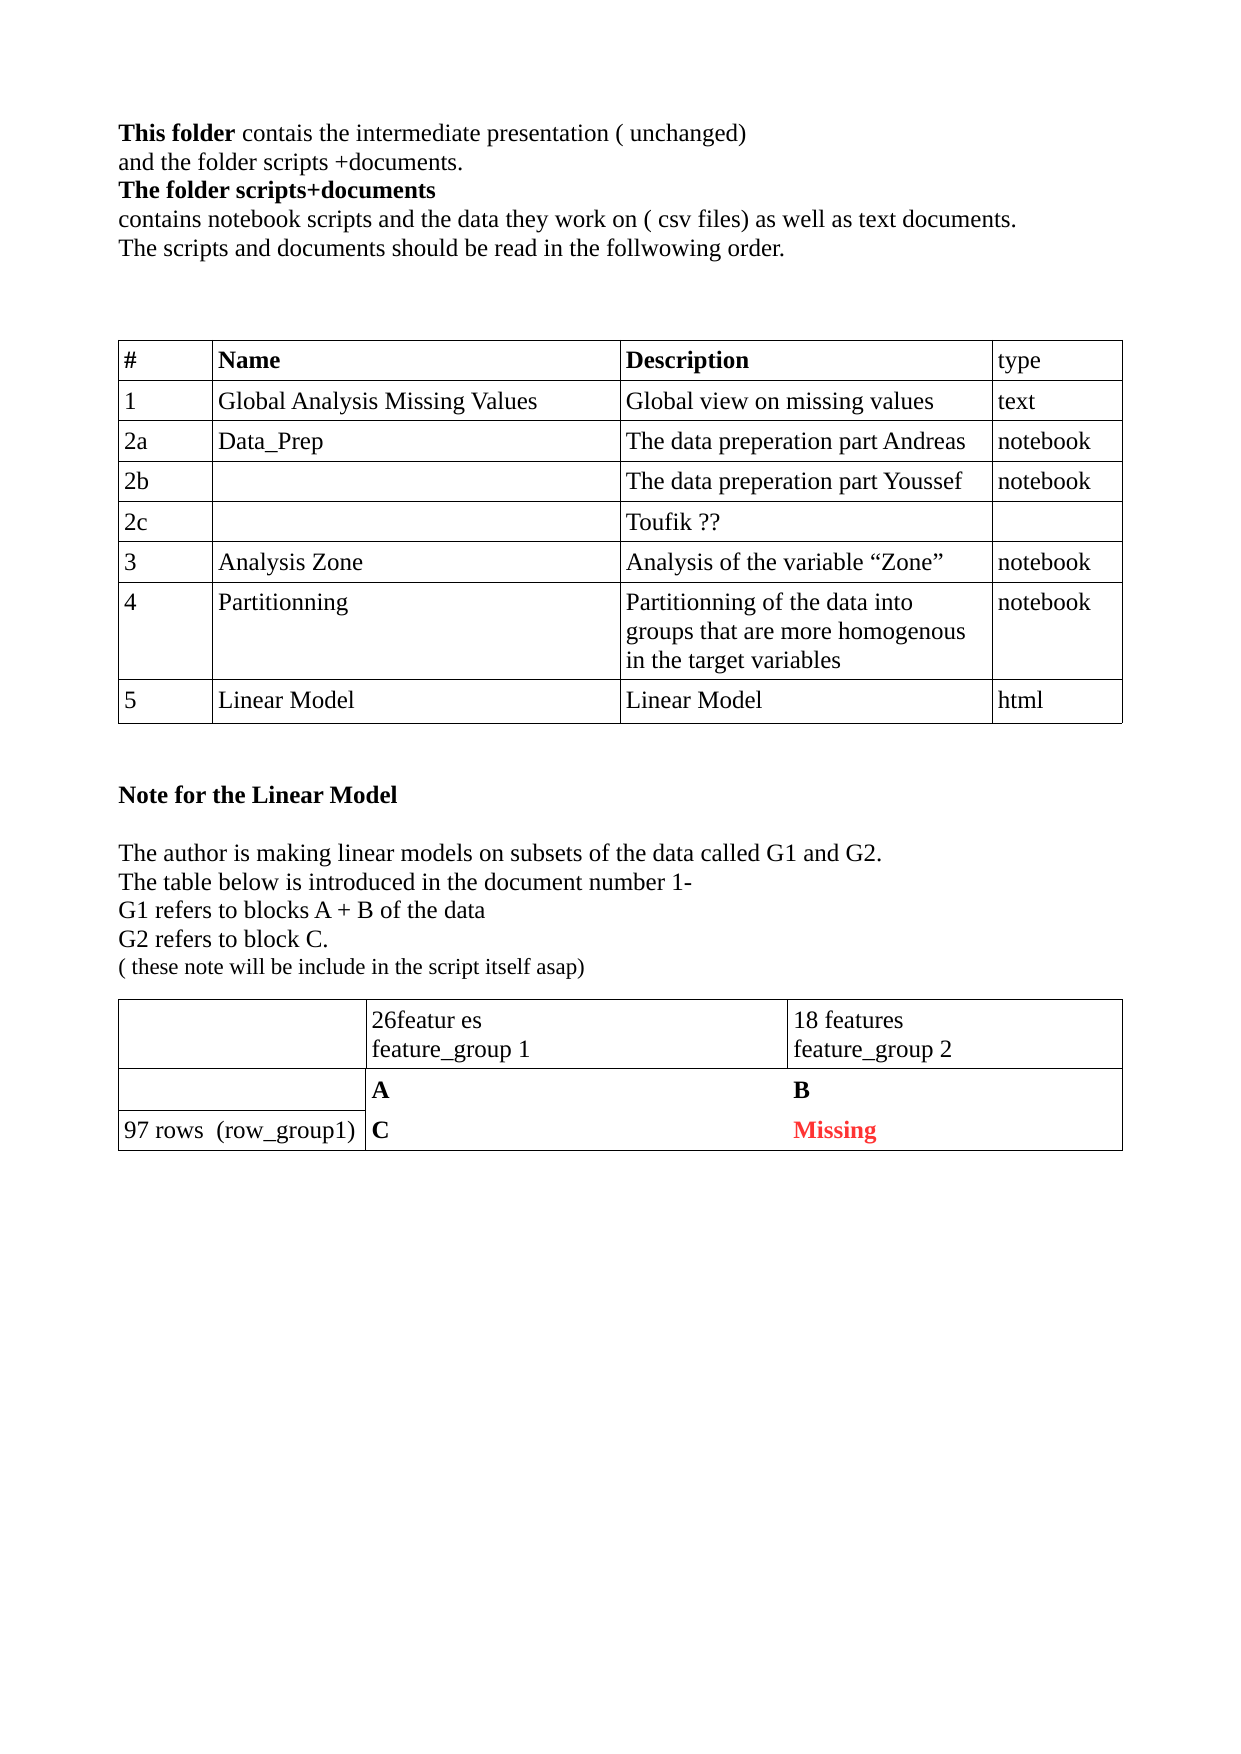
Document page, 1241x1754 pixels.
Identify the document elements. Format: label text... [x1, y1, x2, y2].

table_cell notebook [993, 542, 1122, 582]
table_cell [993, 502, 1122, 541]
table_cell 2b [119, 462, 212, 501]
table_cell 97 rows (row_group1) [119, 1111, 365, 1150]
text contains notebook scripts and the data they work on ( csv files) as well as text documents. [118, 204, 1122, 233]
text ( these note will be include in the script itself asap) [118, 953, 1122, 979]
text The scripts and documents should be read in the follwowing order. [118, 233, 1122, 262]
table_cell Analysis Zone [213, 542, 620, 582]
table_cell notebook [993, 583, 1122, 679]
table_cell [119, 1069, 365, 1109]
table_cell The data preperation part Andreas [621, 421, 992, 461]
table_cell [213, 502, 620, 541]
text G1 refers to blocks A + B of the data [118, 896, 1122, 924]
table_cell notebook [993, 462, 1122, 501]
table_cell notebook [993, 421, 1122, 461]
table_cell Partitionning of the data into groups that are more homogenous in the target variables [621, 583, 992, 679]
table_cell Data_Prep [213, 421, 620, 461]
table_cell 4 [119, 583, 212, 679]
table_header # [119, 341, 212, 380]
table_header [119, 1000, 366, 1068]
table_cell Global Analysis Missing Values [213, 381, 620, 420]
table_header Description [621, 341, 992, 380]
table_cell Missing [787, 1110, 1122, 1150]
text Note for the Linear Model [118, 781, 1122, 809]
text and the folder scripts +documents. [118, 147, 1122, 176]
text The folder scripts+documents [118, 176, 1122, 204]
table_cell A [366, 1069, 787, 1109]
table_header Name [213, 341, 620, 380]
text The table below is introduced in the document number 1- [118, 867, 1122, 896]
table_cell Linear Model [213, 680, 620, 723]
table_cell 5 [119, 680, 212, 723]
table_cell Global view on missing values [621, 381, 992, 420]
table_header type [993, 341, 1122, 380]
table_cell C [366, 1110, 787, 1150]
table_cell 2c [119, 502, 212, 541]
table_cell 3 [119, 542, 212, 582]
table_cell Analysis of the variable “Zone” [621, 542, 992, 582]
table_cell text [993, 381, 1122, 420]
text The author is making linear models on subsets of the data called G1 and G2. [118, 838, 1122, 867]
table_cell Partitionning [213, 583, 620, 679]
table_cell Linear Model [621, 680, 992, 723]
table_cell html [993, 680, 1122, 723]
table_cell Toufik ?? [621, 502, 992, 541]
table_header 18 features feature_group 2 [788, 1000, 1122, 1068]
text G2 refers to block C. [118, 924, 1122, 953]
table_cell B [787, 1069, 1122, 1109]
table_header 26featur es feature_group 1 [367, 1000, 787, 1068]
table_cell [213, 462, 620, 501]
text This folder contais the intermediate presentation ( unchanged) [118, 118, 1122, 147]
table_cell The data preperation part Youssef [621, 462, 992, 501]
table_cell 1 [119, 381, 212, 420]
table_cell 2a [119, 421, 212, 461]
